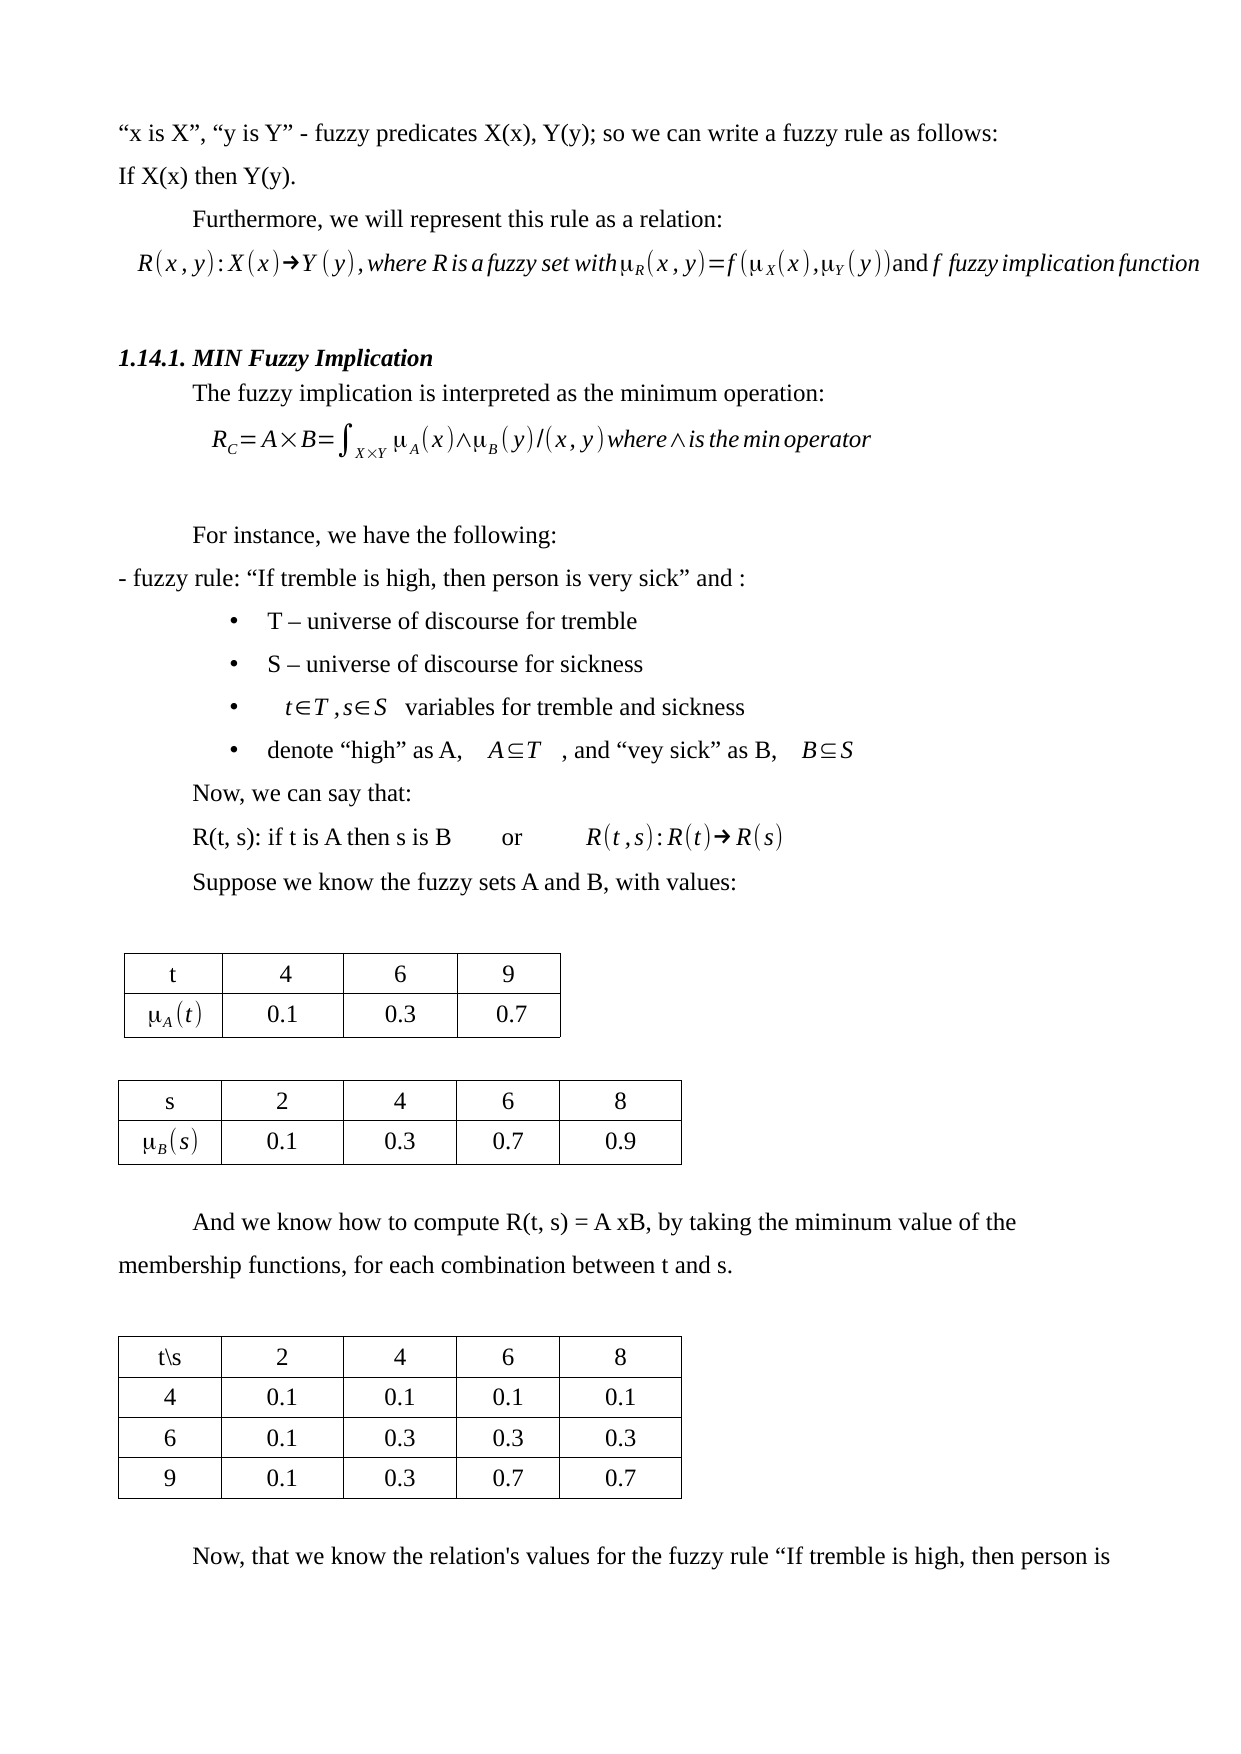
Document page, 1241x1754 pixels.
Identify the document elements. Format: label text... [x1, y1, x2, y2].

table_cell 0.1 [344, 1378, 456, 1417]
table_header 2 [222, 1081, 343, 1120]
text - fuzzy rule: “If tremble is high, then person is very sick” and : [118, 563, 1122, 592]
table_header 8 [560, 1337, 681, 1377]
table_header s [119, 1081, 221, 1120]
table_cell 0.7 [457, 1121, 559, 1164]
table_cell 0.9 [560, 1121, 681, 1164]
table_header 6 [457, 1081, 559, 1120]
table_cell 0.1 [223, 994, 343, 1037]
text R(t, s): if t is A then s is B or [118, 822, 1122, 852]
list variables for tremble and sickness [229, 692, 1122, 721]
text And we know how to compute R(t, s) = A xB, by taking the miminum value of the membership functions, for each combination between t and s. [118, 1207, 1122, 1279]
table_cell 0.1 [457, 1378, 559, 1417]
table_cell [119, 1121, 221, 1164]
text The fuzzy implication is interpreted as the minimum operation: [118, 378, 1122, 407]
table_header 9 [458, 954, 560, 993]
text Furthermore, we will represent this rule as a relation: [118, 204, 1122, 233]
table_cell 0.1 [222, 1418, 343, 1457]
table_header 6 [344, 954, 457, 993]
list T – universe of discourse for tremble [229, 606, 1122, 635]
text For instance, we have the following: [118, 520, 1122, 548]
table_cell 0.3 [344, 994, 457, 1037]
text Now, we can say that: [118, 778, 1122, 807]
table_cell 0.1 [222, 1121, 343, 1164]
table_cell 0.1 [222, 1458, 343, 1498]
table_header t\s [119, 1337, 221, 1377]
table_cell 0.1 [560, 1378, 681, 1417]
table_header 8 [560, 1081, 681, 1120]
table_cell [125, 994, 222, 1037]
table_cell 6 [119, 1418, 221, 1457]
table_header t [125, 954, 222, 993]
text Suppose we know the fuzzy sets A and B, with values: [118, 867, 1122, 895]
table_cell 0.3 [457, 1418, 559, 1457]
table_header 6 [457, 1337, 559, 1377]
table_cell 0.7 [458, 994, 560, 1037]
table_cell 9 [119, 1458, 221, 1498]
text “x is X”, “y is Y” - fuzzy predicates X(x), Y(y); so we can write a fuzzy rule as follows: [118, 118, 1122, 147]
table_cell 4 [119, 1378, 221, 1417]
table_cell 0.3 [560, 1418, 681, 1457]
table_header 2 [222, 1337, 343, 1377]
table_cell 0.3 [344, 1418, 456, 1457]
table_cell 0.7 [560, 1458, 681, 1498]
text If X(x) then Y(y). [118, 161, 1122, 190]
text Now, that we know the relation's values for the fuzzy rule “If tremble is high, then person is [118, 1541, 1122, 1569]
table_cell 0.1 [222, 1378, 343, 1417]
table_header 4 [223, 954, 343, 993]
table_cell 0.3 [344, 1121, 456, 1164]
table_header 4 [344, 1337, 456, 1377]
subtitle 1.14.1. MIN Fuzzy Implication [118, 343, 1122, 372]
table_header 4 [344, 1081, 456, 1120]
list denote “high” as A, , and “vey sick” as B, [229, 735, 1122, 764]
table_cell 0.7 [457, 1458, 559, 1498]
table_cell 0.3 [344, 1458, 456, 1498]
list S – universe of discourse for sickness [229, 649, 1122, 678]
